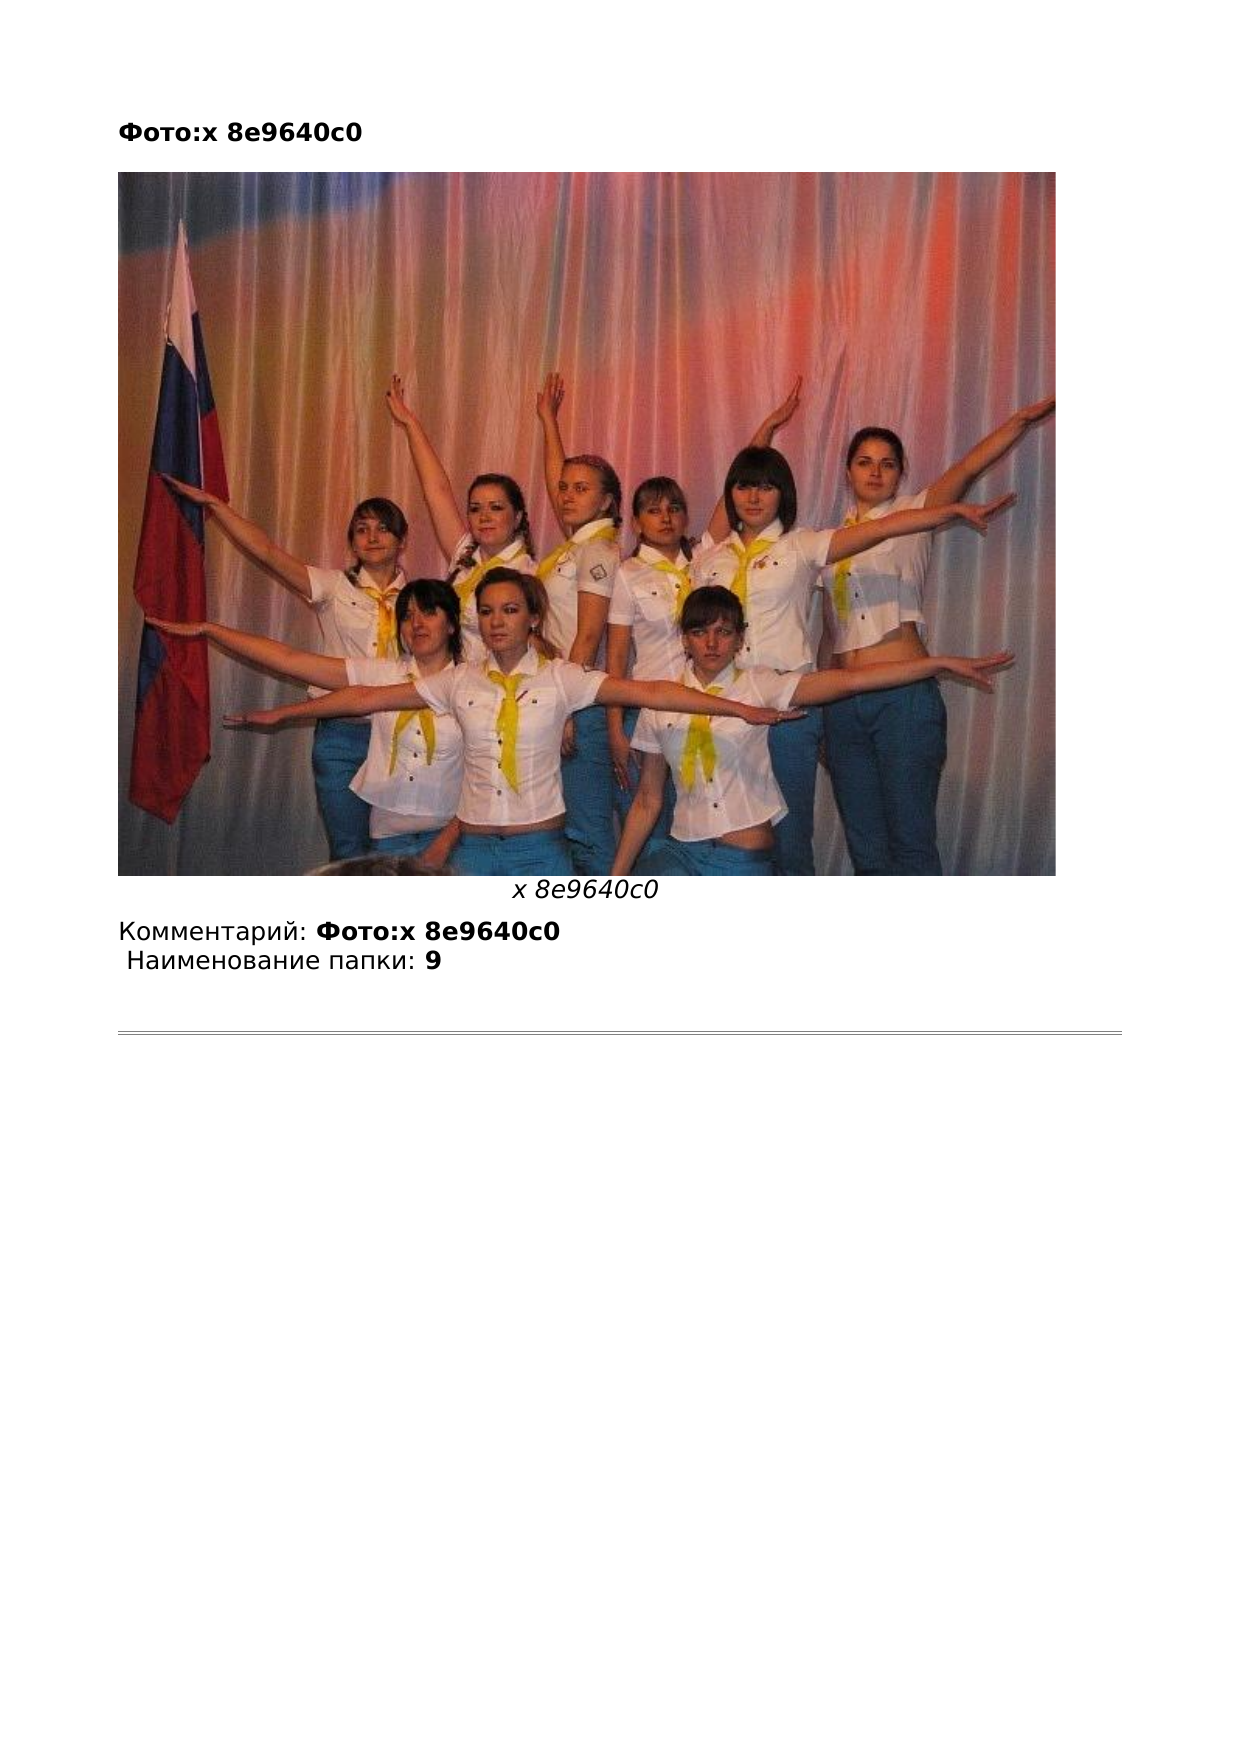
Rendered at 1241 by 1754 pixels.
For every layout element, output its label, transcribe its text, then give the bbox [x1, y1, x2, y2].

text x 8e9640c0 [118, 876, 1056, 904]
text Комментарий: Фото:x 8e9640c0 Наименование папки: 9 [118, 917, 1122, 1004]
picture [118, 172, 1056, 876]
subtitle Фото:x 8e9640c0 [118, 118, 1122, 147]
